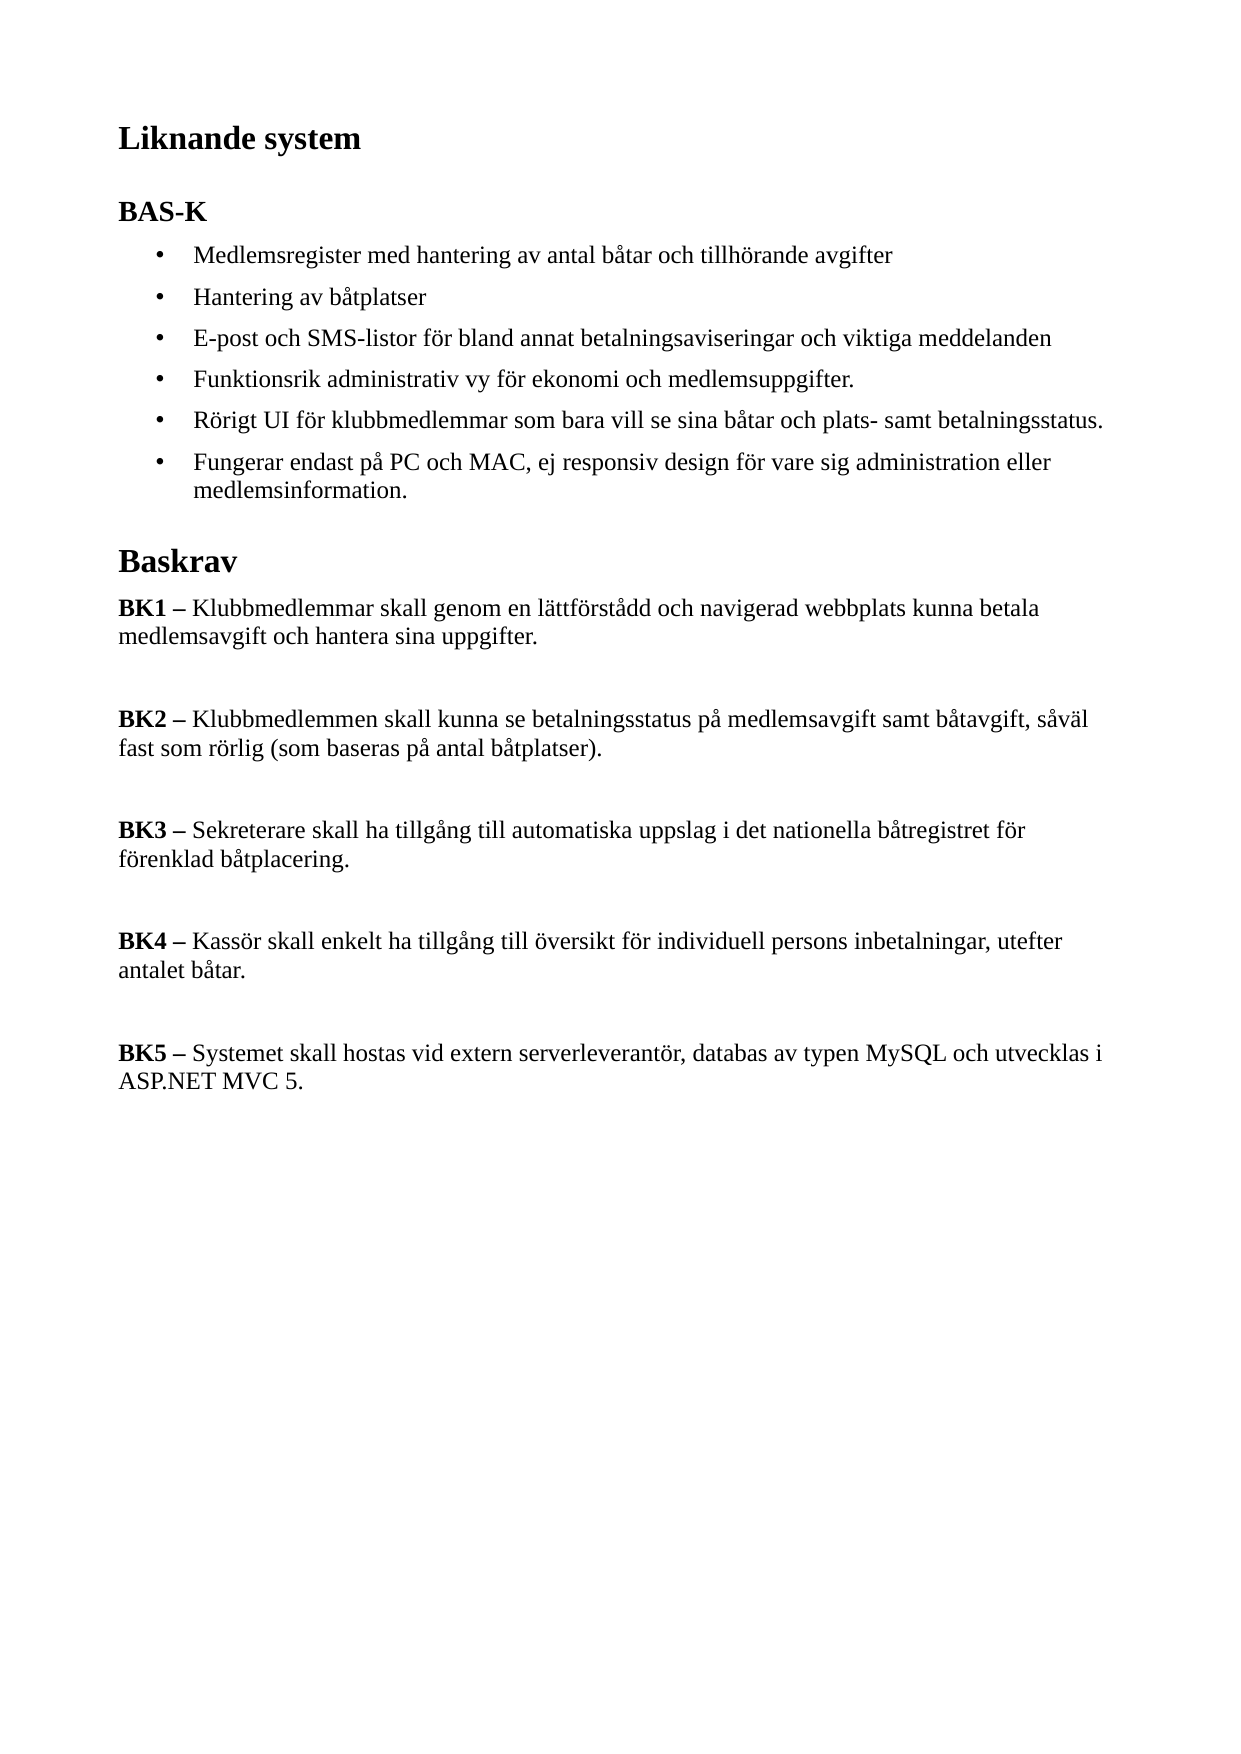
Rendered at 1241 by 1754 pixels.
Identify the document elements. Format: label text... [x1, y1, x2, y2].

text BK3 – Sekreterare skall ha tillgång till automatiska uppslag i det nationella båtregistret för förenklad båtplacering. [118, 815, 1122, 873]
subtitle Liknande system [118, 118, 1122, 157]
subtitle BAS-K [118, 194, 1122, 228]
list Hantering av båtplatser [156, 282, 1122, 310]
text BK2 – Klubbmedlemmen skall kunna se betalningsstatus på medlemsavgift samt båtavgift, såväl fast som rörlig (som baseras på antal båtplatser). [118, 704, 1122, 761]
text BK5 – Systemet skall hostas vid extern serverleverantör, databas av typen MySQL och utvecklas i ASP.NET MVC 5. [118, 1038, 1122, 1095]
subtitle Baskrav [118, 542, 1122, 580]
list Funktionsrik administrativ vy för ekonomi och medlemsuppgifter. [156, 364, 1122, 393]
list Medlemsregister med hantering av antal båtar och tillhörande avgifter [156, 240, 1122, 269]
list Rörigt UI för klubbmedlemmar som bara vill se sina båtar och plats- samt betalningsstatus. [156, 405, 1122, 434]
list E-post och SMS-listor för bland annat betalningsaviseringar och viktiga meddelanden [156, 323, 1122, 352]
list Fungerar endast på PC och MAC, ej responsiv design för vare sig administration eller medlemsinformation. [156, 447, 1122, 504]
text BK4 – Kassör skall enkelt ha tillgång till översikt för individuell persons inbetalningar, utefter antalet båtar. [118, 926, 1122, 984]
text BK1 – Klubbmedlemmar skall genom en lättförstådd och navigerad webbplats kunna betala medlemsavgift och hantera sina uppgifter. [118, 593, 1122, 650]
